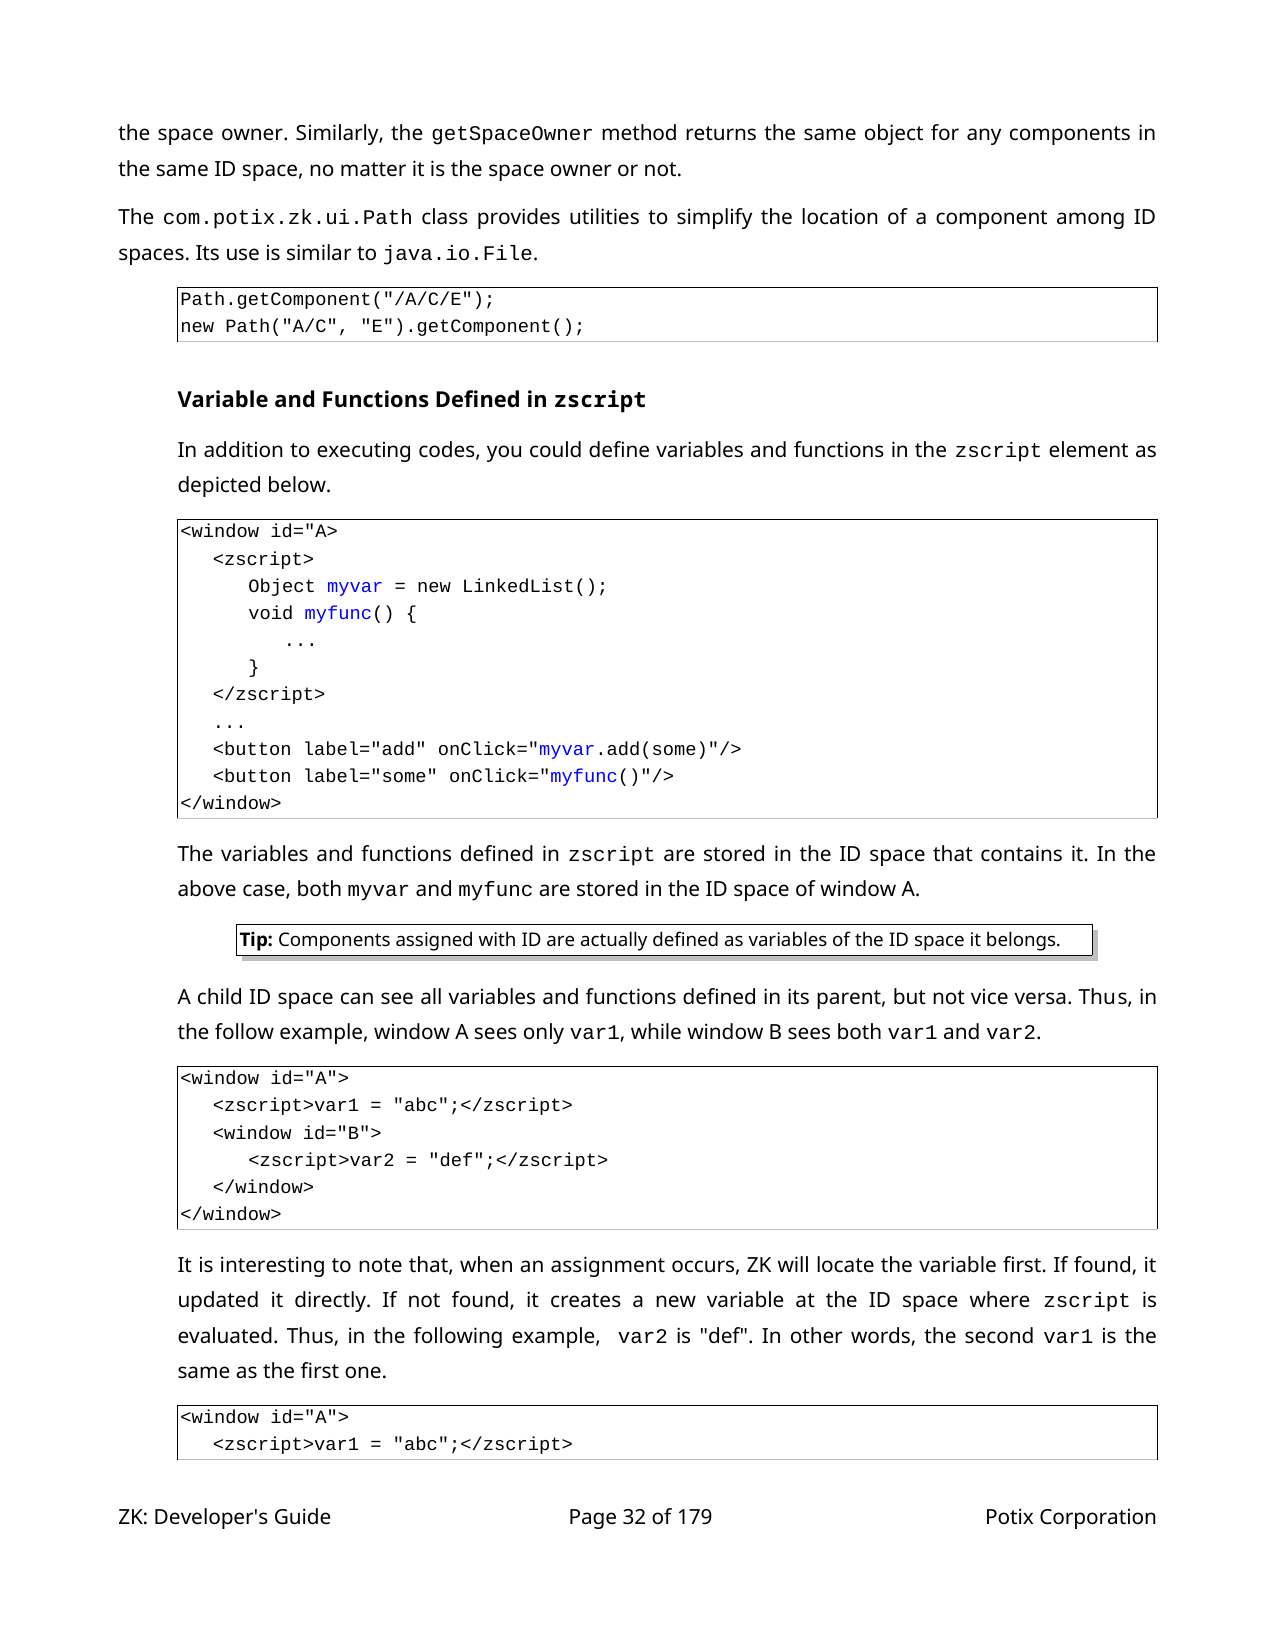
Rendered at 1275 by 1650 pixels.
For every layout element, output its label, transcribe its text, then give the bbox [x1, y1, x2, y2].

text The com.potix.zk.ui.Path class provides utilities to simplify the location of a component among ID spaces. Its use is similar to java.io.File. [118, 202, 1157, 267]
text Tip: Components assigned with ID are actually defined as variables of the ID space it belongs. [237, 925, 1092, 955]
text ... [178, 628, 1157, 652]
text <button label="some" onClick="myfunc()"/> [178, 764, 1157, 788]
text ... [178, 709, 1157, 734]
text <window id="B"> [178, 1121, 1157, 1145]
text } [178, 655, 1157, 679]
text The variables and functions defined in zscript are stored in the ID space that contains it. In the above case, both myvar and myfunc are stored in the ID space of window A. [177, 839, 1157, 903]
text the space owner. Similarly, the getSpaceOwner method returns the same object for any components in the same ID space, no matter it is the space owner or not. [118, 118, 1157, 182]
text void myfunc() { [178, 601, 1157, 625]
text </window> [178, 1202, 1157, 1229]
text Path.getComponent("/A/C/E"); [178, 288, 1157, 311]
text </window> [178, 1175, 1157, 1199]
text new Path("A/C", "E").getComponent(); [178, 314, 1157, 341]
text It is interesting to note that, when an assignment occurs, ZK will locate the variable first. If found, it updated it directly. If not found, it creates a new variable at the ID space where zscript is evaluated. Thus, in the following example, var2 is "def". In other words, the second var1 is the same as the first one. [177, 1250, 1157, 1384]
text <zscript>var1 = "abc";</zscript> [178, 1093, 1157, 1118]
text <button label="add" onClick="myvar.add(some)"/> [178, 737, 1157, 761]
text <zscript>var1 = "abc";</zscript> [178, 1432, 1157, 1459]
text A child ID space can see all variables and functions defined in its parent, but not vice versa. Thus, in the follow example, window A sees only var1, while window B sees both var1 and var2. [177, 982, 1157, 1046]
text <window id="A> [178, 520, 1157, 543]
text <window id="A"> [178, 1406, 1157, 1429]
text <zscript>var2 = "def";</zscript> [178, 1148, 1157, 1172]
text In addition to executing codes, you could define variables and functions in the zscript element as depicted below. [177, 435, 1157, 498]
subtitle Variable and Functions Defined in zscript [177, 384, 1157, 414]
text <window id="A"> [178, 1067, 1157, 1090]
text </zscript> [178, 682, 1157, 707]
text <zscript> [178, 546, 1157, 571]
text Object myvar = new LinkedList(); [178, 573, 1157, 598]
text </window> [178, 791, 1157, 818]
